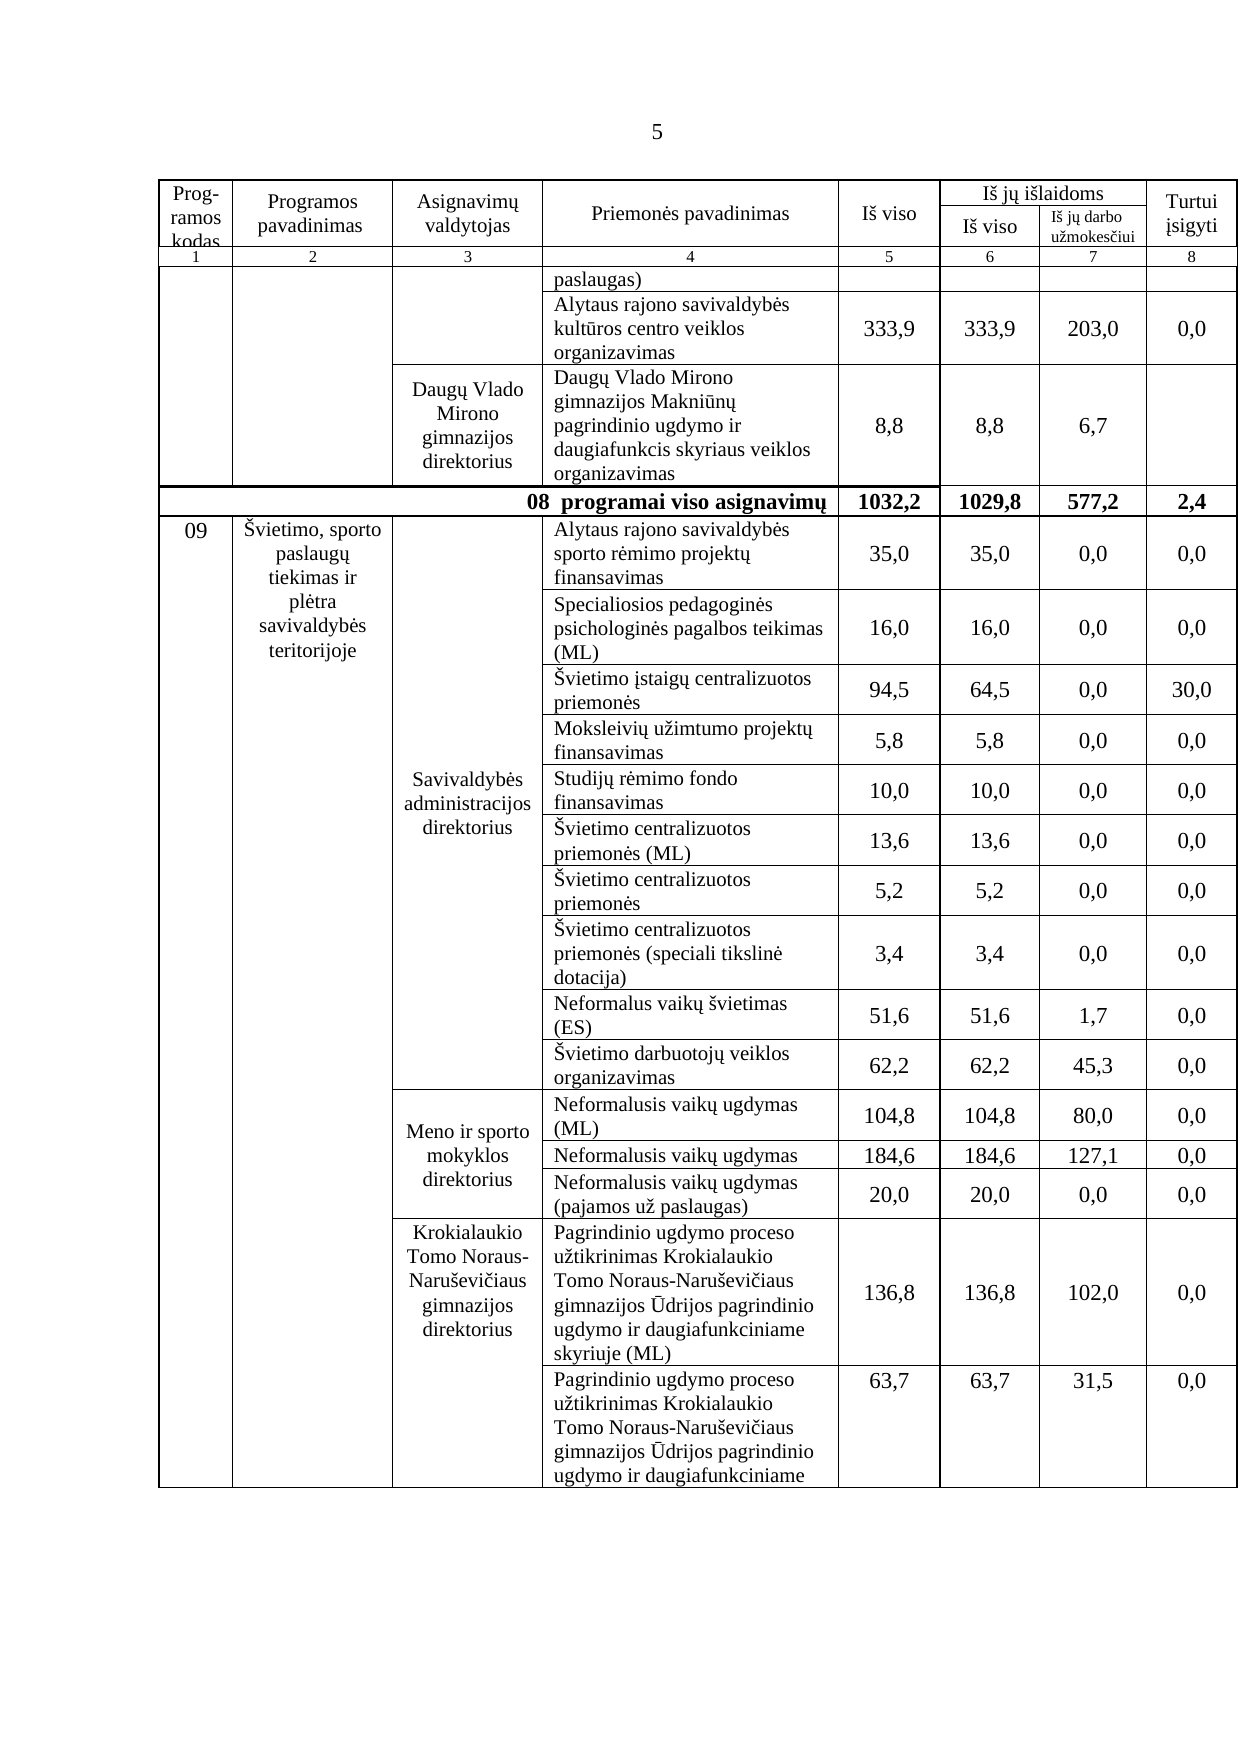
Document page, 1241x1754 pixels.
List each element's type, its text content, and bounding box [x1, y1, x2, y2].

table_header Iš jų išlaidoms [941, 181, 1146, 205]
table_cell 6,7 [1040, 365, 1146, 485]
table_cell 5,8 [839, 715, 939, 764]
table_cell [1147, 267, 1236, 291]
table_cell 184,6 [941, 1141, 1039, 1168]
table_cell 45,3 [1040, 1040, 1146, 1089]
table_cell 20,0 [941, 1169, 1039, 1218]
table_cell Neformalusis vaikų ugdymas (pajamos už paslaugas) [543, 1169, 838, 1218]
table_cell 0,0 [1147, 517, 1236, 589]
table_cell 136,8 [839, 1219, 939, 1365]
table_header Programos pavadinimas [233, 181, 392, 246]
table_cell 63,7 [941, 1366, 1039, 1487]
table_cell Švietimo centralizuotos priemonės (speciali tikslinė dotacija) [543, 916, 838, 989]
table_cell 80,0 [1040, 1090, 1146, 1139]
table_cell 20,0 [839, 1169, 939, 1218]
table_header Priemonės pavadinimas [543, 181, 838, 246]
table_cell 0,0 [1147, 916, 1236, 989]
table_cell Krokialaukio Tomo Noraus-Naruševičiaus gimnazijos direktorius [393, 1219, 542, 1487]
table_cell 0,0 [1147, 1141, 1236, 1168]
table_cell [160, 267, 232, 485]
table_cell 94,5 [839, 665, 939, 714]
table_cell 104,8 [941, 1090, 1039, 1139]
table_cell [941, 267, 1039, 291]
table_cell 0,0 [1040, 715, 1146, 764]
table_header Asignavimų valdytojas [393, 181, 542, 246]
table_cell 16,0 [941, 590, 1039, 664]
table_cell 5,8 [941, 715, 1039, 764]
table_cell Švietimo centralizuotos priemonės (ML) [543, 815, 838, 864]
table_cell 0,0 [1147, 715, 1236, 764]
table_cell Alytaus rajono savivaldybės kultūros centro veiklos organizavimas [543, 292, 838, 364]
table_cell 8,8 [839, 365, 939, 485]
table_cell 0,0 [1147, 292, 1236, 364]
table_cell Pagrindinio ugdymo proceso užtikrinimas Krokialaukio Tomo Noraus-Naruševičiaus gimnazijos Ūdrijos pagrindinio ugdymo ir daugiafunkciniame skyriuje (ML) [543, 1219, 838, 1365]
table_cell 5,2 [839, 866, 939, 915]
table_cell Meno ir sporto mokyklos direktorius [393, 1090, 542, 1218]
table_cell 35,0 [941, 517, 1039, 589]
table_cell 0,0 [1147, 1219, 1236, 1365]
table_cell [839, 267, 939, 291]
table_cell 30,0 [1147, 665, 1236, 714]
table_cell 51,6 [839, 990, 939, 1039]
table_cell 0,0 [1147, 815, 1236, 864]
table_cell 3,4 [839, 916, 939, 989]
table_cell 0,0 [1147, 590, 1236, 664]
table_header Turtui įsigyti [1147, 181, 1236, 246]
table_cell 0,0 [1040, 665, 1146, 714]
table_cell 0,0 [1147, 1366, 1236, 1487]
table_cell 31,5 [1040, 1366, 1146, 1487]
table_cell 0,0 [1040, 1169, 1146, 1218]
table_cell 4 [543, 247, 838, 266]
table_cell Iš viso [941, 206, 1039, 246]
table_cell Švietimo įstaigų centralizuotos priemonės [543, 665, 838, 714]
table_cell Švietimo, sporto paslaugų tiekimas ir plėtra savivaldybės teritorijoje [233, 517, 392, 1487]
table_cell 09 [160, 517, 232, 1487]
table_cell Pagrindinio ugdymo proceso užtikrinimas Krokialaukio Tomo Noraus-Naruševičiaus gimnazijos Ūdrijos pagrindinio ugdymo ir daugiafunkciniame [543, 1366, 838, 1487]
table_cell Studijų rėmimo fondo finansavimas [543, 765, 838, 814]
table_cell 577,2 [1040, 486, 1146, 515]
table_cell 0,0 [1147, 765, 1236, 814]
table_cell Alytaus rajono savivaldybės sporto rėmimo projektų finansavimas [543, 517, 838, 589]
table_cell 6 [941, 247, 1039, 266]
table_cell 0,0 [1147, 1040, 1236, 1089]
table_cell 1029,8 [941, 486, 1039, 515]
table_cell 10,0 [839, 765, 939, 814]
table_cell 08 programai viso asignavimų [160, 488, 838, 515]
table_cell 8 [1147, 247, 1237, 266]
table_cell Daugų Vlado Mirono gimnazijos direktorius [393, 365, 542, 485]
table_cell Savivaldybės administracijos direktorius [393, 517, 542, 1089]
table_cell 62,2 [941, 1040, 1039, 1089]
table_cell 0,0 [1147, 866, 1236, 915]
table_cell 10,0 [941, 765, 1039, 814]
table_cell 0,0 [1040, 866, 1146, 915]
table_cell Neformalusis vaikų ugdymas (ML) [543, 1090, 838, 1139]
table_cell 16,0 [839, 590, 939, 664]
table_cell 0,0 [1040, 590, 1146, 664]
table_cell [1147, 365, 1236, 485]
table_cell Neformalus vaikų švietimas (ES) [543, 990, 838, 1039]
table_cell 333,9 [839, 292, 939, 364]
table_cell 7 [1040, 247, 1146, 266]
table_cell 333,9 [941, 292, 1039, 364]
table_cell 184,6 [839, 1141, 939, 1168]
table_cell 8,8 [941, 365, 1039, 485]
table_cell 2 [233, 247, 392, 266]
table_cell 0,0 [1040, 765, 1146, 814]
table_cell 62,2 [839, 1040, 939, 1089]
table_cell 127,1 [1040, 1141, 1146, 1168]
table_cell 35,0 [839, 517, 939, 589]
table_header Prog-ramos kodas [160, 181, 232, 246]
table_cell 1,7 [1040, 990, 1146, 1039]
table_cell 3 [393, 247, 542, 266]
table_cell Iš jų darbo užmokesčiui [1040, 206, 1146, 246]
table_cell 104,8 [839, 1090, 939, 1139]
table_cell 51,6 [941, 990, 1039, 1039]
table_cell 0,0 [1147, 1169, 1236, 1218]
table_cell [393, 267, 542, 364]
table_header Iš viso [839, 181, 939, 246]
table_cell [1040, 267, 1146, 291]
table_cell 13,6 [839, 815, 939, 864]
table_cell Švietimo centralizuotos priemonės [543, 866, 838, 915]
table_cell 1 [159, 247, 232, 266]
table_cell Specialiosios pedagoginės psichologinės pagalbos teikimas (ML) [543, 590, 838, 664]
table_cell 0,0 [1040, 517, 1146, 589]
table_cell 5,2 [941, 866, 1039, 915]
table_cell 1032,2 [839, 488, 939, 515]
table_cell Moksleivių užimtumo projektų finansavimas [543, 715, 838, 764]
table_cell 203,0 [1040, 292, 1146, 364]
table_cell 0,0 [1147, 990, 1236, 1039]
table_cell Neformalusis vaikų ugdymas [543, 1141, 838, 1168]
table_cell [233, 267, 392, 485]
table_cell 0,0 [1040, 815, 1146, 864]
table_cell 63,7 [839, 1366, 939, 1487]
table_cell Švietimo darbuotojų veiklos organizavimas [543, 1040, 838, 1089]
table_cell 2,4 [1147, 486, 1236, 515]
table_cell 102,0 [1040, 1219, 1146, 1365]
table_cell 3,4 [941, 916, 1039, 989]
table_cell paslaugas) [543, 267, 838, 291]
table_cell Daugų Vlado Mirono gimnazijos Makniūnų pagrindinio ugdymo ir daugiafunkcis skyriaus veiklos organizavimas [543, 365, 838, 485]
table_cell 0,0 [1040, 916, 1146, 989]
table_cell 0,0 [1147, 1090, 1236, 1139]
table_cell 5 [839, 247, 939, 266]
table_cell 13,6 [941, 815, 1039, 864]
table_cell 64,5 [941, 665, 1039, 714]
table_cell 136,8 [941, 1219, 1039, 1365]
